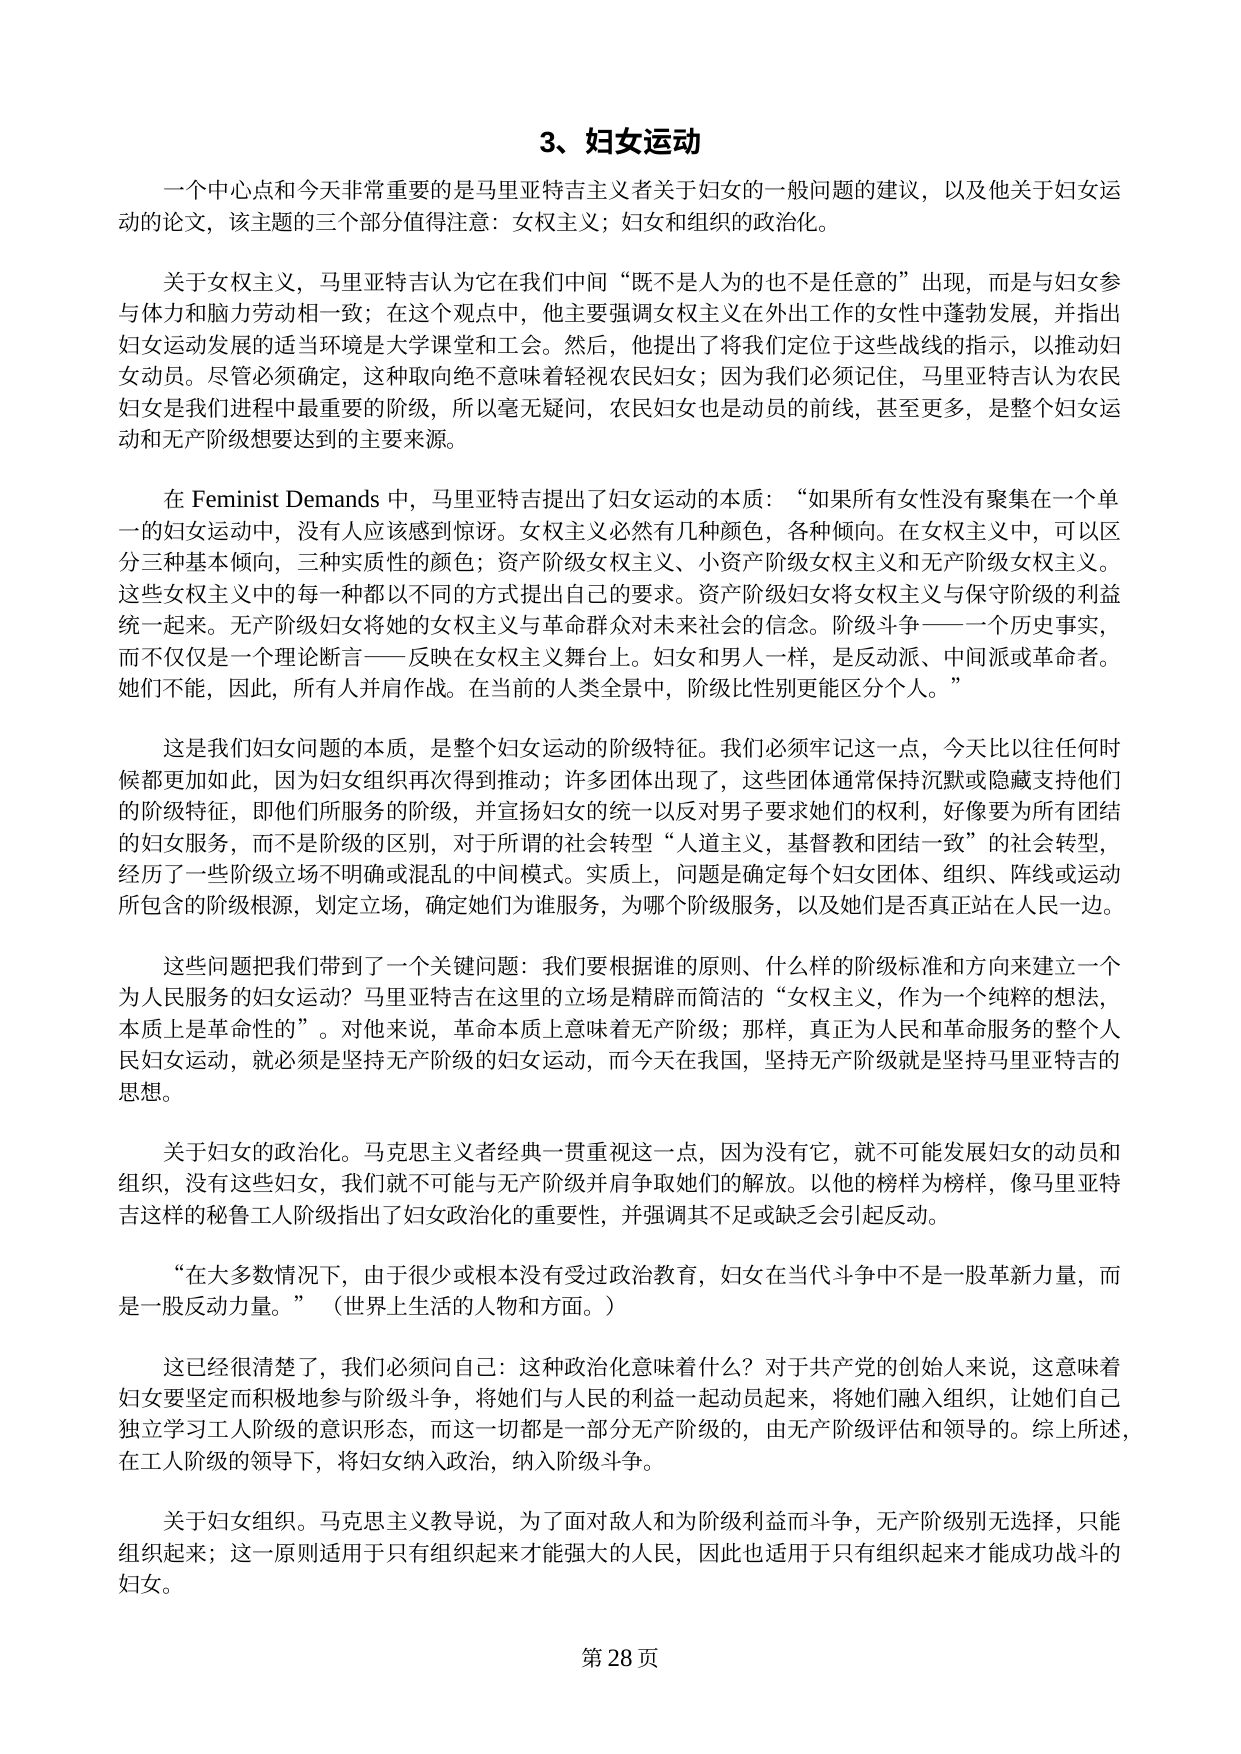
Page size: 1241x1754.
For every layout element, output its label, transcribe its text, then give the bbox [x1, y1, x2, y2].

text 关于女权主义，马里亚特吉认为它在我们中间“既不是人为的也不是任意的”出现，而是与妇女参与体力和脑力劳动相一致；在这个观点中，他主要强调女权主义在外出工作的女性中蓬勃发展，并指出妇女运动发展的适当环境是大学课堂和工会。然后，他提出了将我们定位于这些战线的指示，以推动妇女动员。尽管必须确定，这种取向绝不意味着轻视农民妇女；因为我们必须记住，马里亚特吉认为农民妇女是我们进程中最重要的阶级，所以毫无疑问，农民妇女也是动员的前线，甚至更多，是整个妇女运动和无产阶级想要达到的主要来源。 [118, 265, 1122, 454]
text “在大多数情况下，由于很少或根本没有受过政治教育，妇女在当代斗争中不是一股革新力量，而是一股反动力量。” （世界上生活的人物和方面。） [118, 1258, 1122, 1321]
subtitle 3、妇女运动 [118, 118, 1122, 161]
text 在 Feminist Demands 中，马里亚特吉提出了妇女运动的本质：“如果所有女性没有聚集在一个单一的妇女运动中，没有人应该感到惊讶。女权主义必然有几种颜色，各种倾向。在女权主义中，可以区分三种基本倾向，三种实质性的颜色；资产阶级女权主义、小资产阶级女权主义和无产阶级女权主义。这些女权主义中的每一种都以不同的方式提出自己的要求。资产阶级妇女将女权主义与保守阶级的利益统一起来。无产阶级妇女将她的女权主义与革命群众对未来社会的信念。阶级斗争——一个历史事实，而不仅仅是一个理论断言——反映在女权主义舞台上。妇女和男人一样，是反动派、中间派或革命者。她们不能，因此，所有人并肩作战。在当前的人类全景中，阶级比性别更能区分个人。” [118, 482, 1122, 703]
text 一个中心点和今天非常重要的是马里亚特吉主义者关于妇女的一般问题的建议，以及他关于妇女运动的论文，该主题的三个部分值得注意：女权主义；妇女和组织的政治化。 [118, 173, 1122, 236]
text 关于妇女的政治化。马克思主义者经典一贯重视这一点，因为没有它，就不可能发展妇女的动员和组织，没有这些妇女，我们就不可能与无产阶级并肩争取她们的解放。以他的榜样为榜样，像马里亚特吉这样的秘鲁工人阶级指出了妇女政治化的重要性，并强调其不足或缺乏会引起反动。 [118, 1135, 1122, 1229]
text 这已经很清楚了，我们必须问自己：这种政治化意味着什么？对于共产党的创始人来说，这意味着妇女要坚定而积极地参与阶级斗争，将她们与人民的利益一起动员起来，将她们融入组织，让她们自己独立学习工人阶级的意识形态，而这一切都是一部分无产阶级的，由无产阶级评估和领导的。综上所述，在工人阶级的领导下，将妇女纳入政治，纳入阶级斗争。 [118, 1350, 1122, 1476]
text 这些问题把我们带到了一个关键问题：我们要根据谁的原则、什么样的阶级标准和方向来建立一个为人民服务的妇女运动？马里亚特吉在这里的立场是精辟而简洁的“女权主义，作为一个纯粹的想法，本质上是革命性的”。对他来说，革命本质上意味着无产阶级；那样，真正为人民和革命服务的整个人民妇女运动，就必须是坚持无产阶级的妇女运动，而今天在我国，坚持无产阶级就是坚持马里亚特吉的思想。 [118, 949, 1122, 1106]
text 关于妇女组织。马克思主义教导说，为了面对敌人和为阶级利益而斗争，无产阶级别无选择，只能组织起来；这一原则适用于只有组织起来才能强大的人民，因此也适用于只有组织起来才能成功战斗的妇女。 [118, 1504, 1122, 1599]
text 这是我们妇女问题的本质，是整个妇女运动的阶级特征。我们必须牢记这一点，今天比以往任何时候都更加如此，因为妇女组织再次得到推动；许多团体出现了，这些团体通常保持沉默或隐藏支持他们的阶级特征，即他们所服务的阶级，并宣扬妇女的统一以反对男子要求她们的权利，好像要为所有团结的妇女服务，而不是阶级的区别，对于所谓的社会转型“人道主义，基督教和团结一致”的社会转型，经历了一些阶级立场不明确或混乱的中间模式。实质上，问题是确定每个妇女团体、组织、阵线或运动所包含的阶级根源，划定立场，确定她们为谁服务，为哪个阶级服务，以及她们是否真正站在人民一边。 [118, 731, 1122, 920]
